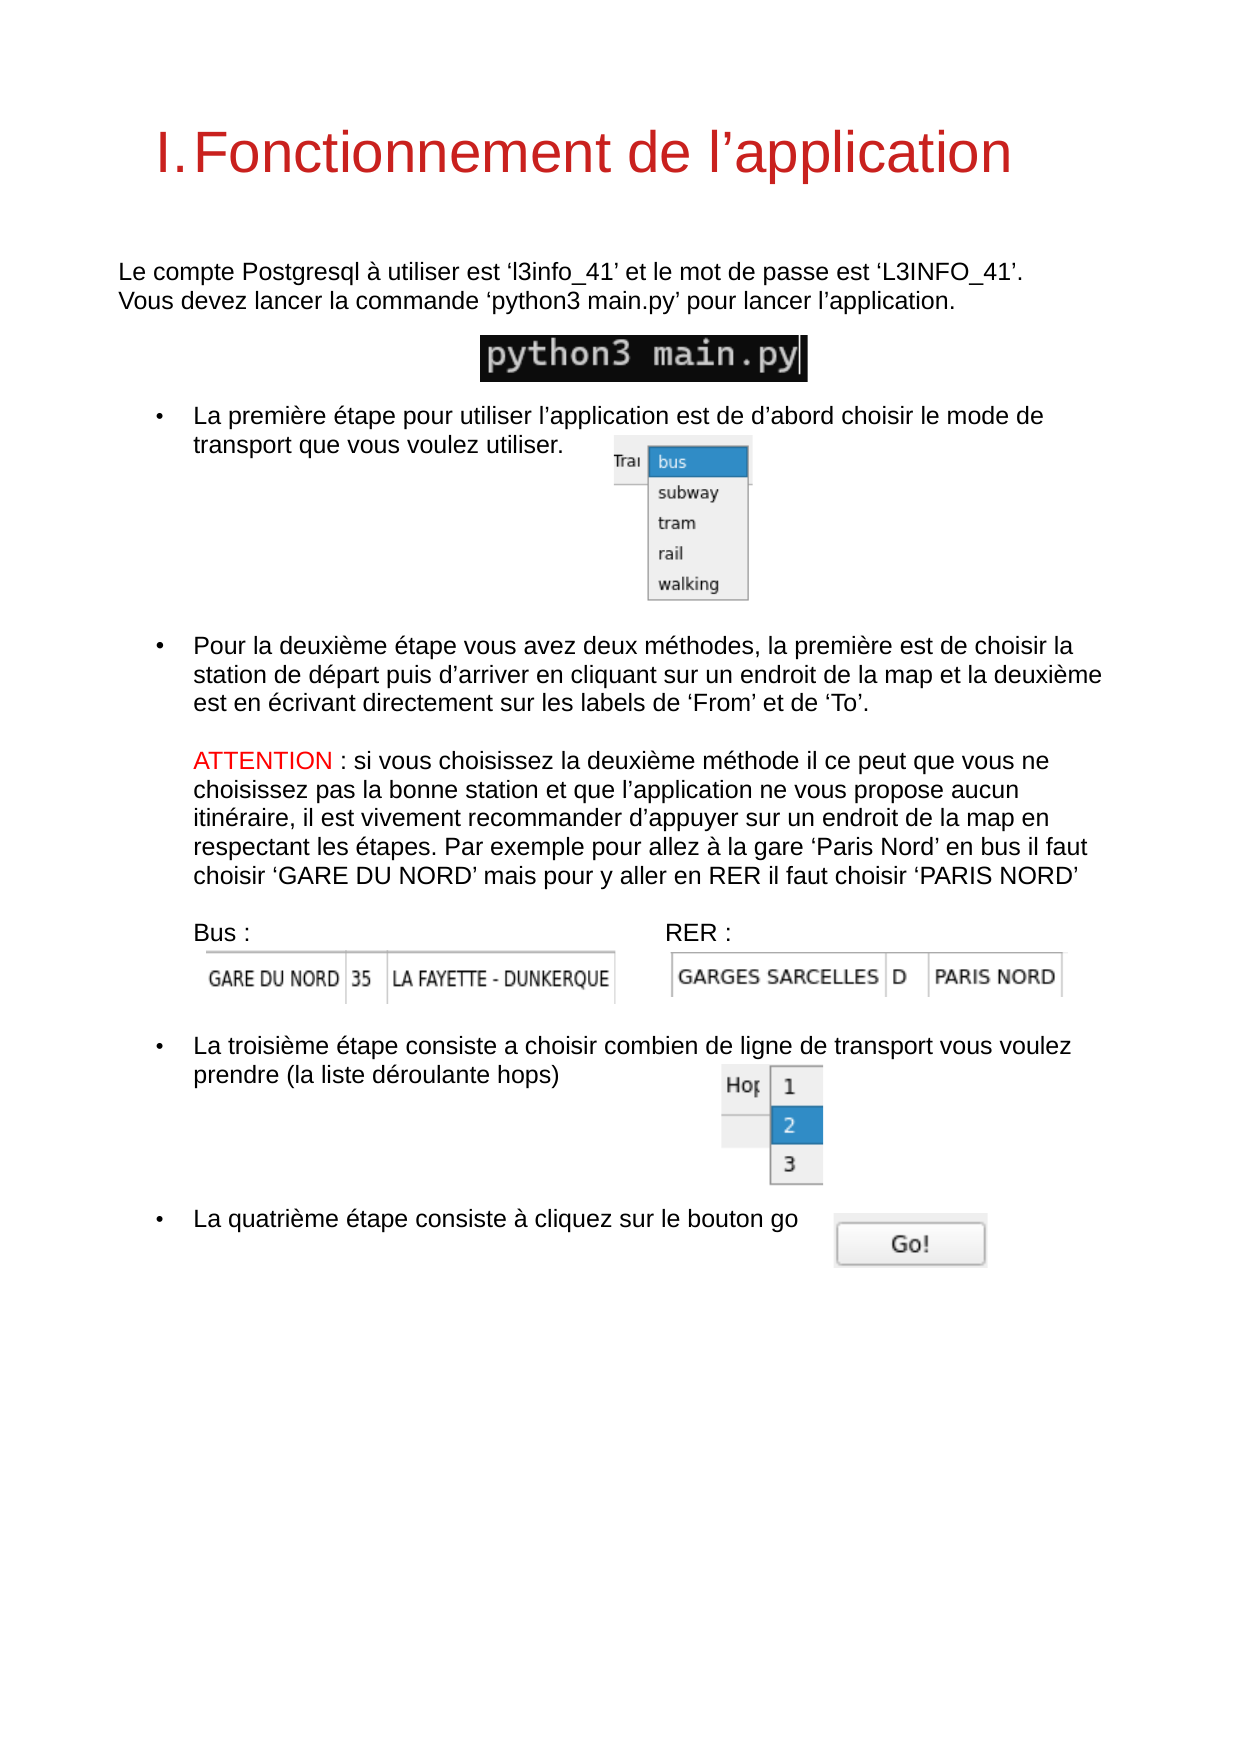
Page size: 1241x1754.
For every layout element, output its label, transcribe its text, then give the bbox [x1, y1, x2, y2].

list Pour la deuxième étape vous avez deux méthodes, la première est de choisir la station de départ puis d’arriver en cliquant sur un endroit de la map et la deuxième est en écrivant directement sur les labels de ‘From’ et de ‘To’. [156, 631, 1122, 717]
list ATTENTION : si vous choisissez la deuxième méthode il ce peut que vous ne choisissez pas la bonne station et que l’application ne vous propose aucun itinéraire, il est vivement recommander d’appuyer sur un endroit de la map en respectant les étapes. Par exemple pour allez à la gare ‘Paris Nord’ en bus il faut choisir ‘GARE DU NORD’ mais pour y aller en RER il faut choisir ‘PARIS NORD’ [156, 746, 1122, 890]
list Fonctionnement de l’application [156, 118, 1122, 185]
picture [613, 435, 753, 614]
list La troisième étape consiste a choisir combien de ligne de transport vous voulez prendre (la liste déroulante hops) [156, 1031, 1122, 1088]
text Vous devez lancer la commande ‘python3 main.py’ pour lancer l’application. [118, 286, 1122, 314]
picture [670, 952, 1068, 997]
list Bus : RER : [156, 918, 1122, 947]
picture [833, 1213, 988, 1268]
list La quatrième étape consiste à cliquez sur le bouton go [156, 1203, 1122, 1232]
list La première étape pour utiliser l’application est de d’abord choisir le mode de transport que vous voulez utiliser. [156, 401, 1122, 458]
text Le compte Postgresql à utiliser est ‘l3info_41’ et le mot de passe est ‘L3INFO_41’. [118, 257, 1122, 286]
picture [206, 950, 616, 1004]
picture [480, 335, 808, 382]
picture [721, 1064, 824, 1187]
